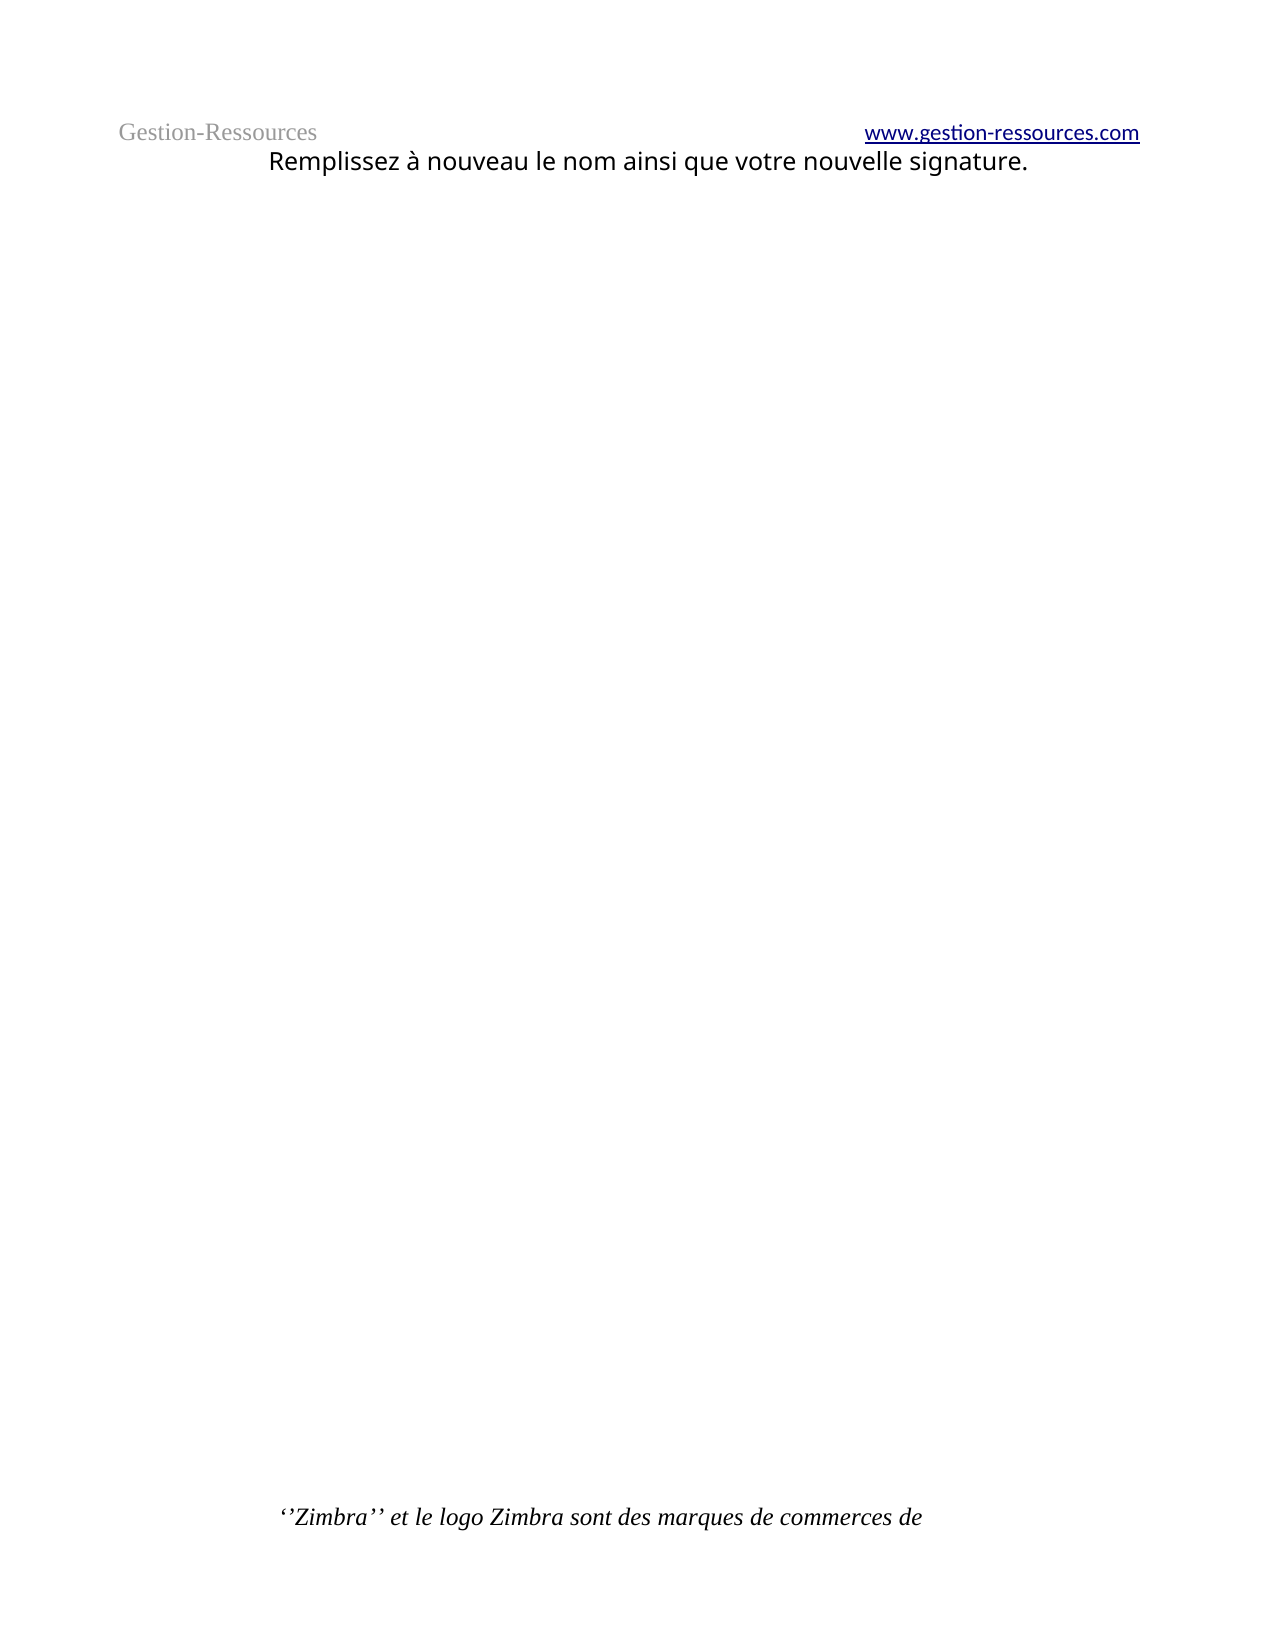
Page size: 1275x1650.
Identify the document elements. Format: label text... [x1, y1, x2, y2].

text Remplissez à nouveau le nom ainsi que votre nouvelle signature. [268, 144, 1171, 178]
